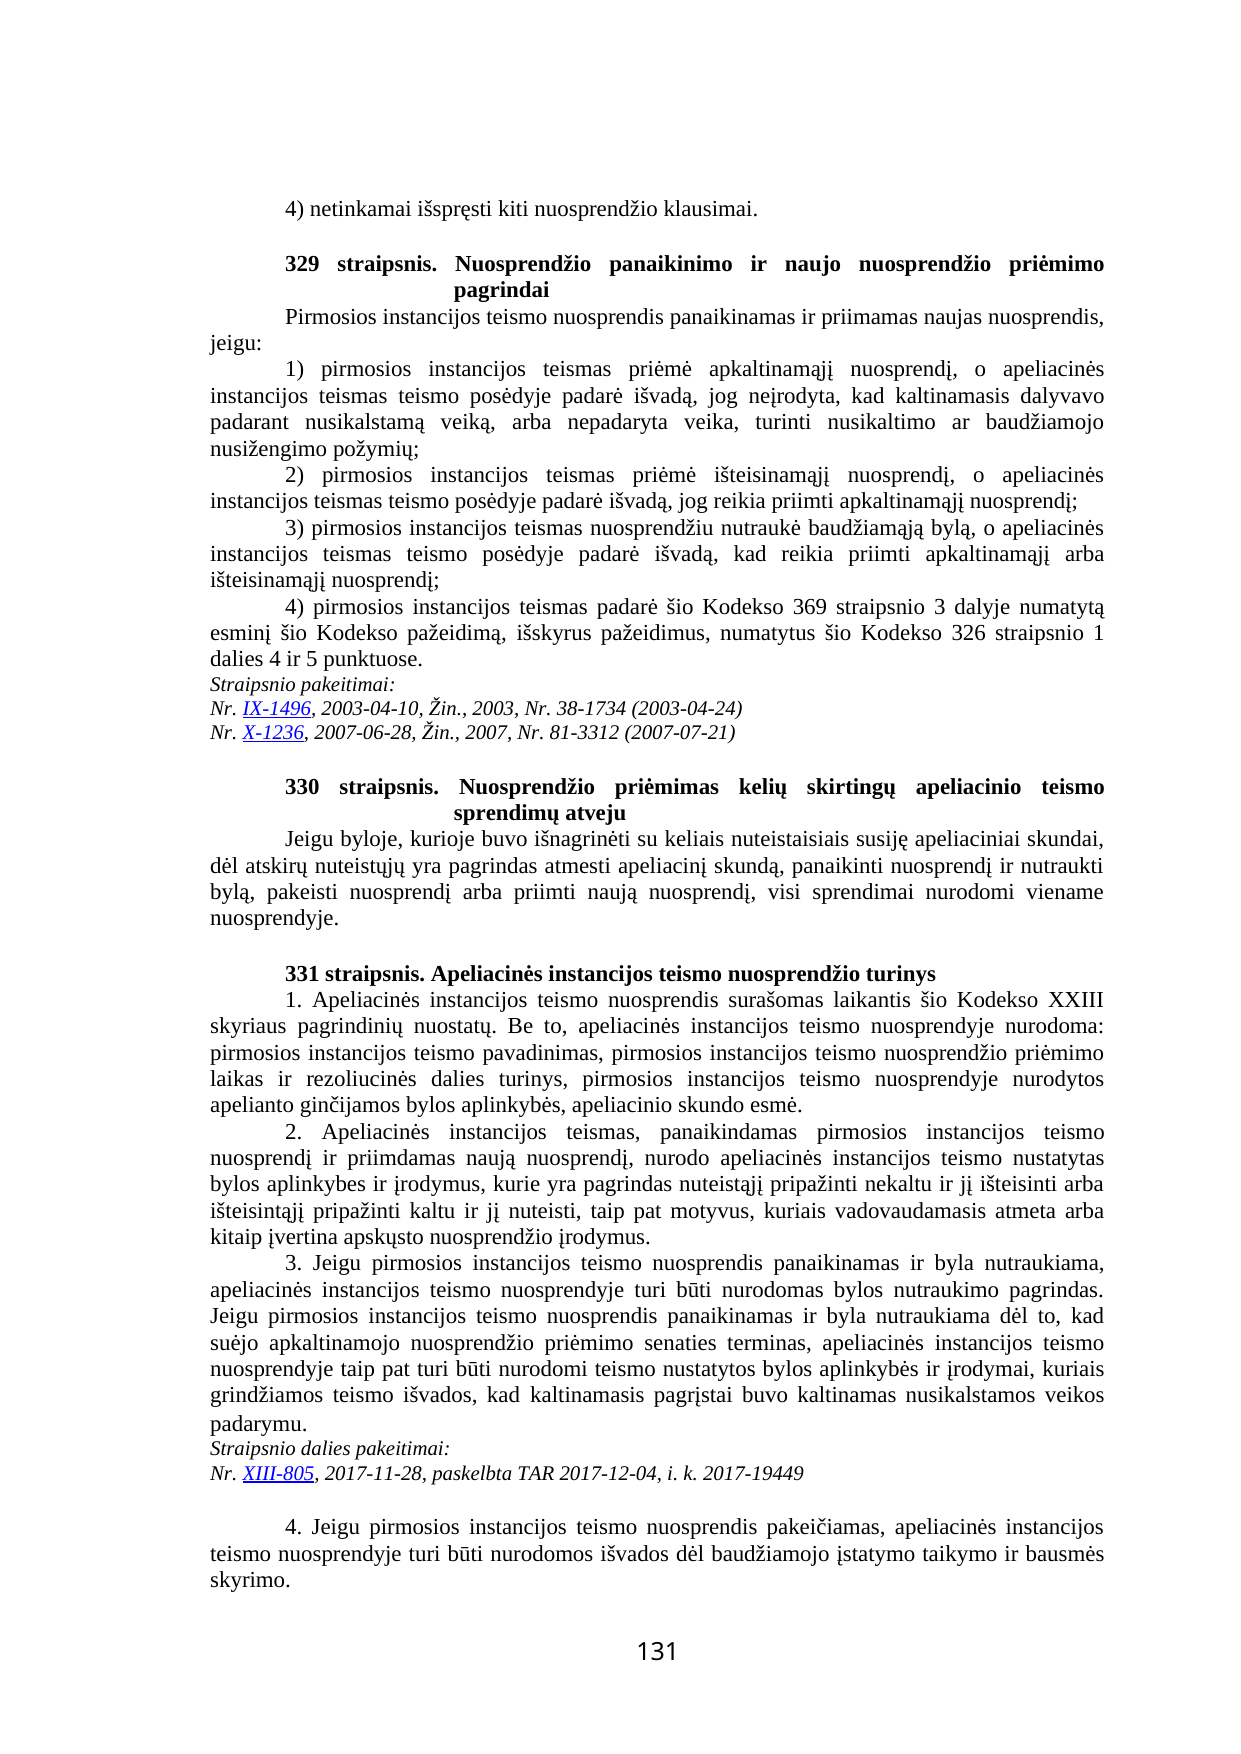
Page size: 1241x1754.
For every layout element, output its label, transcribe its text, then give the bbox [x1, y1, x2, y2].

text 2. Apeliacinės instancijos teismas, panaikindamas pirmosios instancijos teismo nuosprendį ir priimdamas naują nuosprendį, nurodo apeliacinės instancijos teismo nustatytas bylos aplinkybes ir įrodymus, kurie yra pagrindas nuteistąjį pripažinti nekaltu ir jį išteisinti arba išteisintąjį pripažinti kaltu ir jį nuteisti, taip pat motyvus, kuriais vadovaudamasis atmeta arba kitaip įvertina apskųsto nuosprendžio įrodymus. [210, 1118, 1106, 1249]
text Nr. XIII-805, 2017-11-28, paskelbta TAR 2017-12-04, i. k. 2017-19449 [210, 1460, 1106, 1484]
text 3. Jeigu pirmosios instancijos teismo nuosprendis panaikinamas ir byla nutraukiama, apeliacinės instancijos teismo nuosprendyje turi būti nurodomas bylos nutraukimo pagrindas. Jeigu pirmosios instancijos teismo nuosprendis panaikinamas ir byla nutraukiama dėl to, kad suėjo apkaltinamojo nuosprendžio priėmimo senaties terminas, apeliacinės instancijos teismo nuosprendyje taip pat turi būti nurodomi teismo nustatytos bylos aplinkybės ir įrodymai, kuriais grindžiamos teismo išvados, kad kaltinamasis pagrįstai buvo kaltinamas nusikalstamos veikos padarymu. [210, 1249, 1106, 1436]
text 3) pirmosios instancijos teismas nuosprendžiu nutraukė baudžiamąją bylą, o apeliacinės instancijos teismas teismo posėdyje padarė išvadą, kad reikia priimti apkaltinamąjį arba išteisinamąjį nuosprendį; [210, 514, 1106, 593]
text 4. Jeigu pirmosios instancijos teismo nuosprendis pakeičiamas, apeliacinės instancijos teismo nuosprendyje turi būti nurodomos išvados dėl baudžiamojo įstatymo taikymo ir bausmės skyrimo. [210, 1513, 1106, 1592]
text 4) netinkamai išspręsti kiti nuosprendžio klausimai. [210, 195, 1106, 221]
text Jeigu byloje, kurioje buvo išnagrinėti su keliais nuteistaisiais susiję apeliaciniai skundai, dėl atskirų nuteistųjų yra pagrindas atmesti apeliacinį skundą, panaikinti nuosprendį ir nutraukti bylą, pakeisti nuosprendį arba priimti naują nuosprendį, visi sprendimai nurodomi viename nuosprendyje. [210, 825, 1106, 931]
text Nr. IX-1496, 2003-04-10, Žin., 2003, Nr. 38-1734 (2003-04-24) [210, 696, 1106, 720]
text Pirmosios instancijos teismo nuosprendis panaikinamas ir priimamas naujas nuosprendis, jeigu: [210, 303, 1106, 356]
text 1) pirmosios instancijos teismas priėmė apkaltinamąjį nuosprendį, o apeliacinės instancijos teismas teismo posėdyje padarė išvadą, jog neįrodyta, kad kaltinamasis dalyvavo padarant nusikalstamą veiką, arba nepadaryta veika, turinti nusikaltimo ar baudžiamojo nusižengimo požymių; [210, 356, 1106, 461]
text 4) pirmosios instancijos teismas padarė šio Kodekso 369 straipsnio 3 dalyje numatytą esminį šio Kodekso pažeidimą, išskyrus pažeidimus, numatytus šio Kodekso 326 straipsnio 1 dalies 4 ir 5 punktuose. [210, 593, 1106, 672]
text 329 straipsnis. Nuosprendžio panaikinimo ir naujo nuosprendžio priėmimo pagrindai [285, 250, 1106, 303]
text 1. Apeliacinės instancijos teismo nuosprendis surašomas laikantis šio Kodekso XXIII skyriaus pagrindinių nuostatų. Be to, apeliacinės instancijos teismo nuosprendyje nurodoma: pirmosios instancijos teismo pavadinimas, pirmosios instancijos teismo nuosprendžio priėmimo laikas ir rezoliucinės dalies turinys, pirmosios instancijos teismo nuosprendyje nurodytos apelianto ginčijamos bylos aplinkybės, apeliacinio skundo esmė. [210, 986, 1106, 1118]
text 330 straipsnis. Nuosprendžio priėmimas kelių skirtingų apeliacinio teismo sprendimų atveju [285, 773, 1106, 825]
text 2) pirmosios instancijos teismas priėmė išteisinamąjį nuosprendį, o apeliacinės instancijos teismas teismo posėdyje padarė išvadą, jog reikia priimti apkaltinamąjį nuosprendį; [210, 461, 1106, 514]
text Straipsnio pakeitimai: [210, 672, 1106, 696]
text 331 straipsnis. Apeliacinės instancijos teismo nuosprendžio turinys [210, 959, 1106, 986]
text Straipsnio dalies pakeitimai: [210, 1436, 1106, 1460]
text Nr. X-1236, 2007-06-28, Žin., 2007, Nr. 81-3312 (2007-07-21) [210, 720, 1106, 744]
